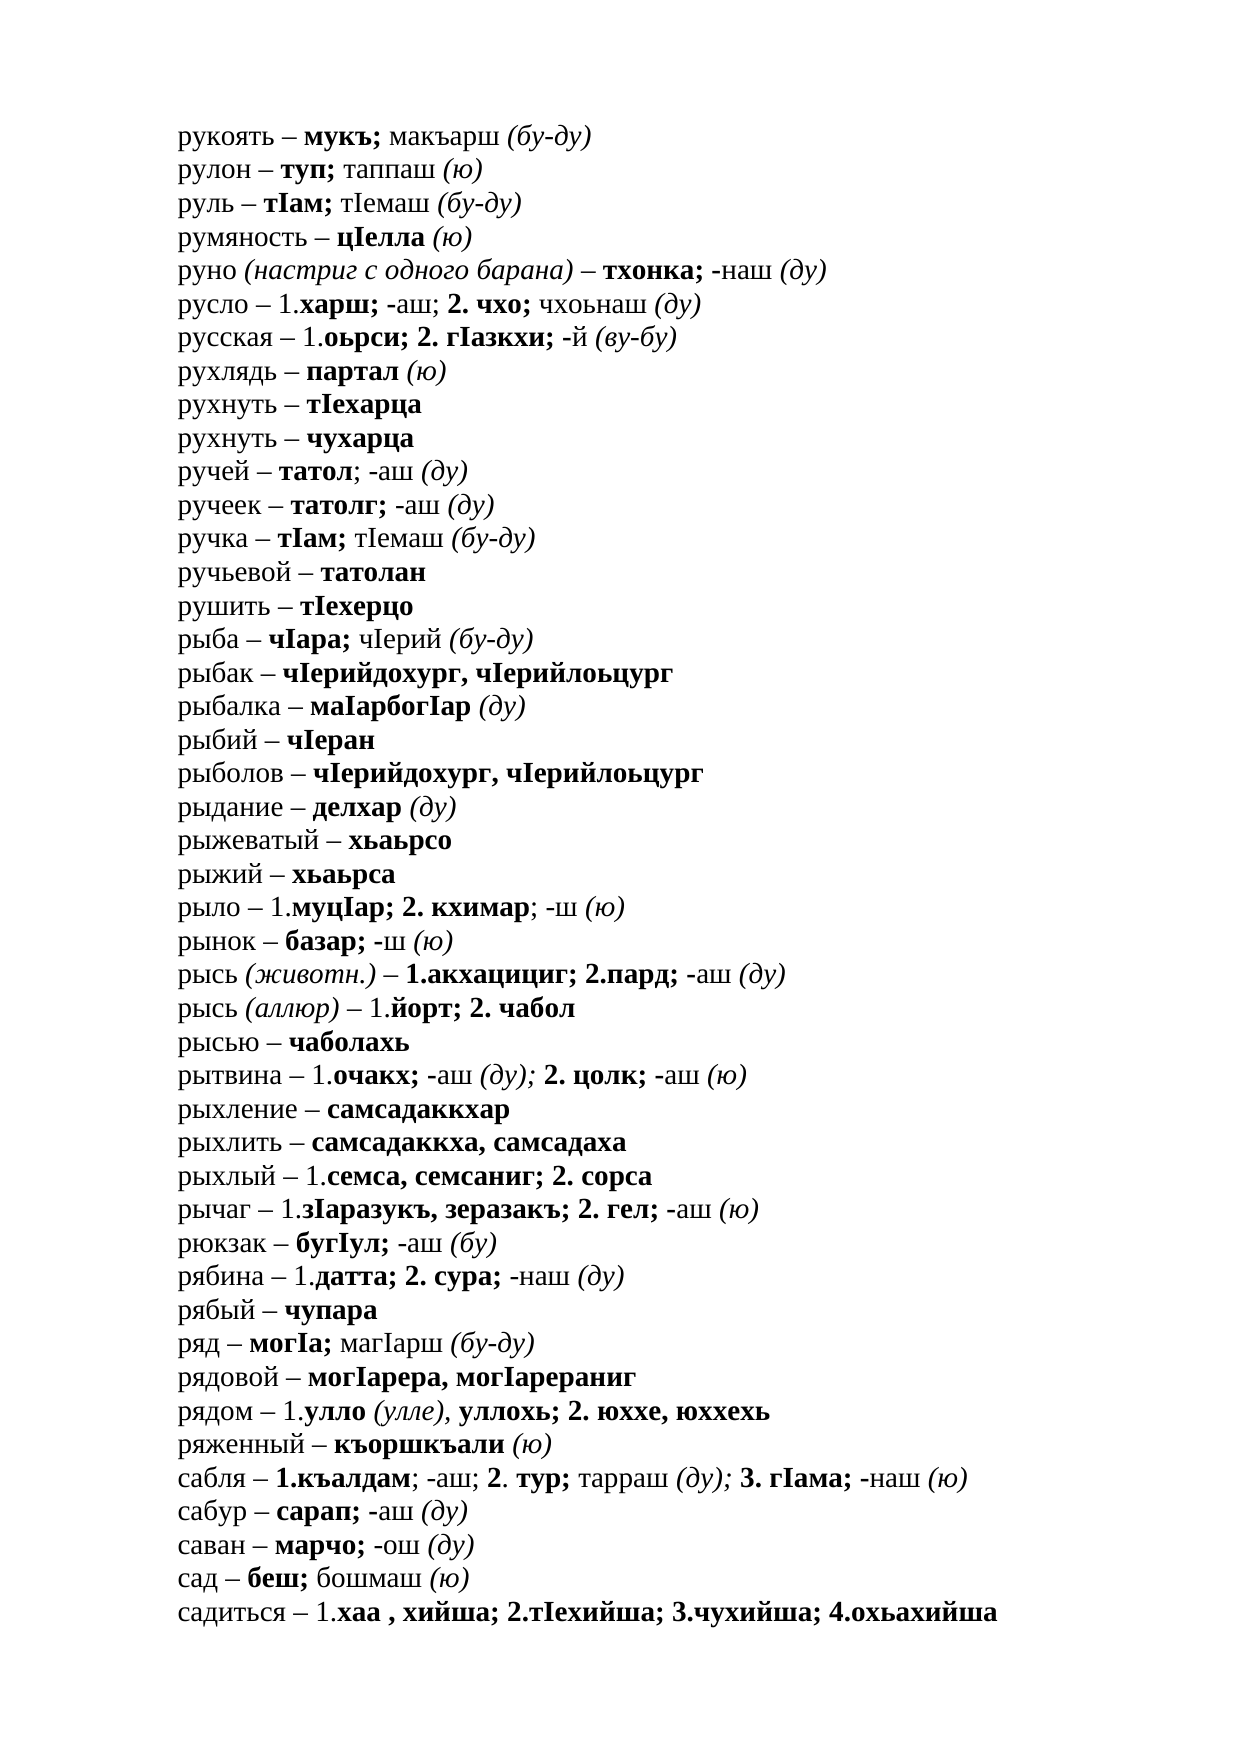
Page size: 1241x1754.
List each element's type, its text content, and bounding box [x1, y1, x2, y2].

text саван – марчо; -ош (ду) [177, 1527, 1152, 1560]
text рыбалка – маӀарбогӀар (ду) [177, 688, 1152, 722]
text русская – 1.оьрси; 2. гӀазкхи; -й (ву-бу) [177, 319, 1152, 353]
text рыло – 1.муцӀар; 2. кхимар; -ш (ю) [177, 889, 1152, 923]
text рябый – чупара [177, 1292, 1152, 1326]
text руно (настриг с одного барана) – тхонка; -наш (ду) [177, 252, 1152, 286]
text ряженный – къоршкъали (ю) [177, 1426, 1152, 1460]
text рыхлый – 1.семса, семсаниг; 2. сорса [177, 1158, 1152, 1191]
text рынок – базар; -ш (ю) [177, 923, 1152, 957]
text рукоять – мукъ; макъарш (бу-ду) [177, 118, 1152, 152]
text румяность – цӀелла (ю) [177, 219, 1152, 252]
text рябина – 1.датта; 2. сура; -наш (ду) [177, 1258, 1152, 1292]
text рыдание – делхар (ду) [177, 789, 1152, 822]
text рыбак – чӀерийдохург, чӀерийлоьцург [177, 655, 1152, 688]
text рулон – туп; таппаш (ю) [177, 152, 1152, 185]
text рыхление – самсадаккхар [177, 1091, 1152, 1124]
text ряд – могӀа; магӀарш (бу-ду) [177, 1326, 1152, 1359]
text рысью – чаболахь [177, 1024, 1152, 1057]
text ручей – татол; -аш (ду) [177, 453, 1152, 487]
text рытвина – 1.очакх; -аш (ду); 2. цолк; -аш (ю) [177, 1057, 1152, 1091]
text руль – тӀам; тӀемаш (бу-ду) [177, 185, 1152, 219]
text рыхлить – самсадаккха, самсадаха [177, 1124, 1152, 1158]
text рыжий – хьаьрса [177, 856, 1152, 889]
text рыба – чӀара; чӀерий (бу-ду) [177, 621, 1152, 655]
text русло – 1.харш; -аш; 2. чхо; чхоьнаш (ду) [177, 286, 1152, 319]
text рысь (животн.) – 1.акхацициг; 2.пард; -аш (ду) [177, 957, 1152, 990]
text сабля – 1.къалдам; -аш; 2. тур; тарраш (ду); 3. гӀама; -наш (ю) [177, 1460, 1152, 1493]
text рушить – тӀехерцо [177, 588, 1152, 621]
text рыболов – чӀерийдохург, чӀерийлоьцург [177, 755, 1152, 789]
text рыбий – чӀеран [177, 722, 1152, 755]
text рядом – 1.улло (улле), уллохь; 2. юххе, юххехь [177, 1393, 1152, 1426]
text садиться – 1.хаа , хийша; 2.тӀехийша; 3.чухийша; 4.охьахийша [177, 1594, 1152, 1627]
text рычаг – 1.зӀаразукъ, зеразакъ; 2. гел; -аш (ю) [177, 1191, 1152, 1225]
text рысь (аллюр) – 1.йорт; 2. чабол [177, 990, 1152, 1024]
text ручеек – татолг; -аш (ду) [177, 487, 1152, 521]
text рухнуть – тӀехарца [177, 386, 1152, 420]
text ручка – тӀам; тӀемаш (бу-ду) [177, 521, 1152, 554]
text рюкзак – бугӀул; -аш (бу) [177, 1225, 1152, 1258]
text сад – беш; бошмаш (ю) [177, 1560, 1152, 1594]
text рыжеватый – хьаьрсо [177, 822, 1152, 856]
text рухлядь – партал (ю) [177, 353, 1152, 386]
text рухнуть – чухарца [177, 420, 1152, 453]
text сабур – сарап; -аш (ду) [177, 1493, 1152, 1527]
text рядовой – могӀарера, могӀарераниг [177, 1359, 1152, 1393]
text ручьевой – татолан [177, 554, 1152, 588]
